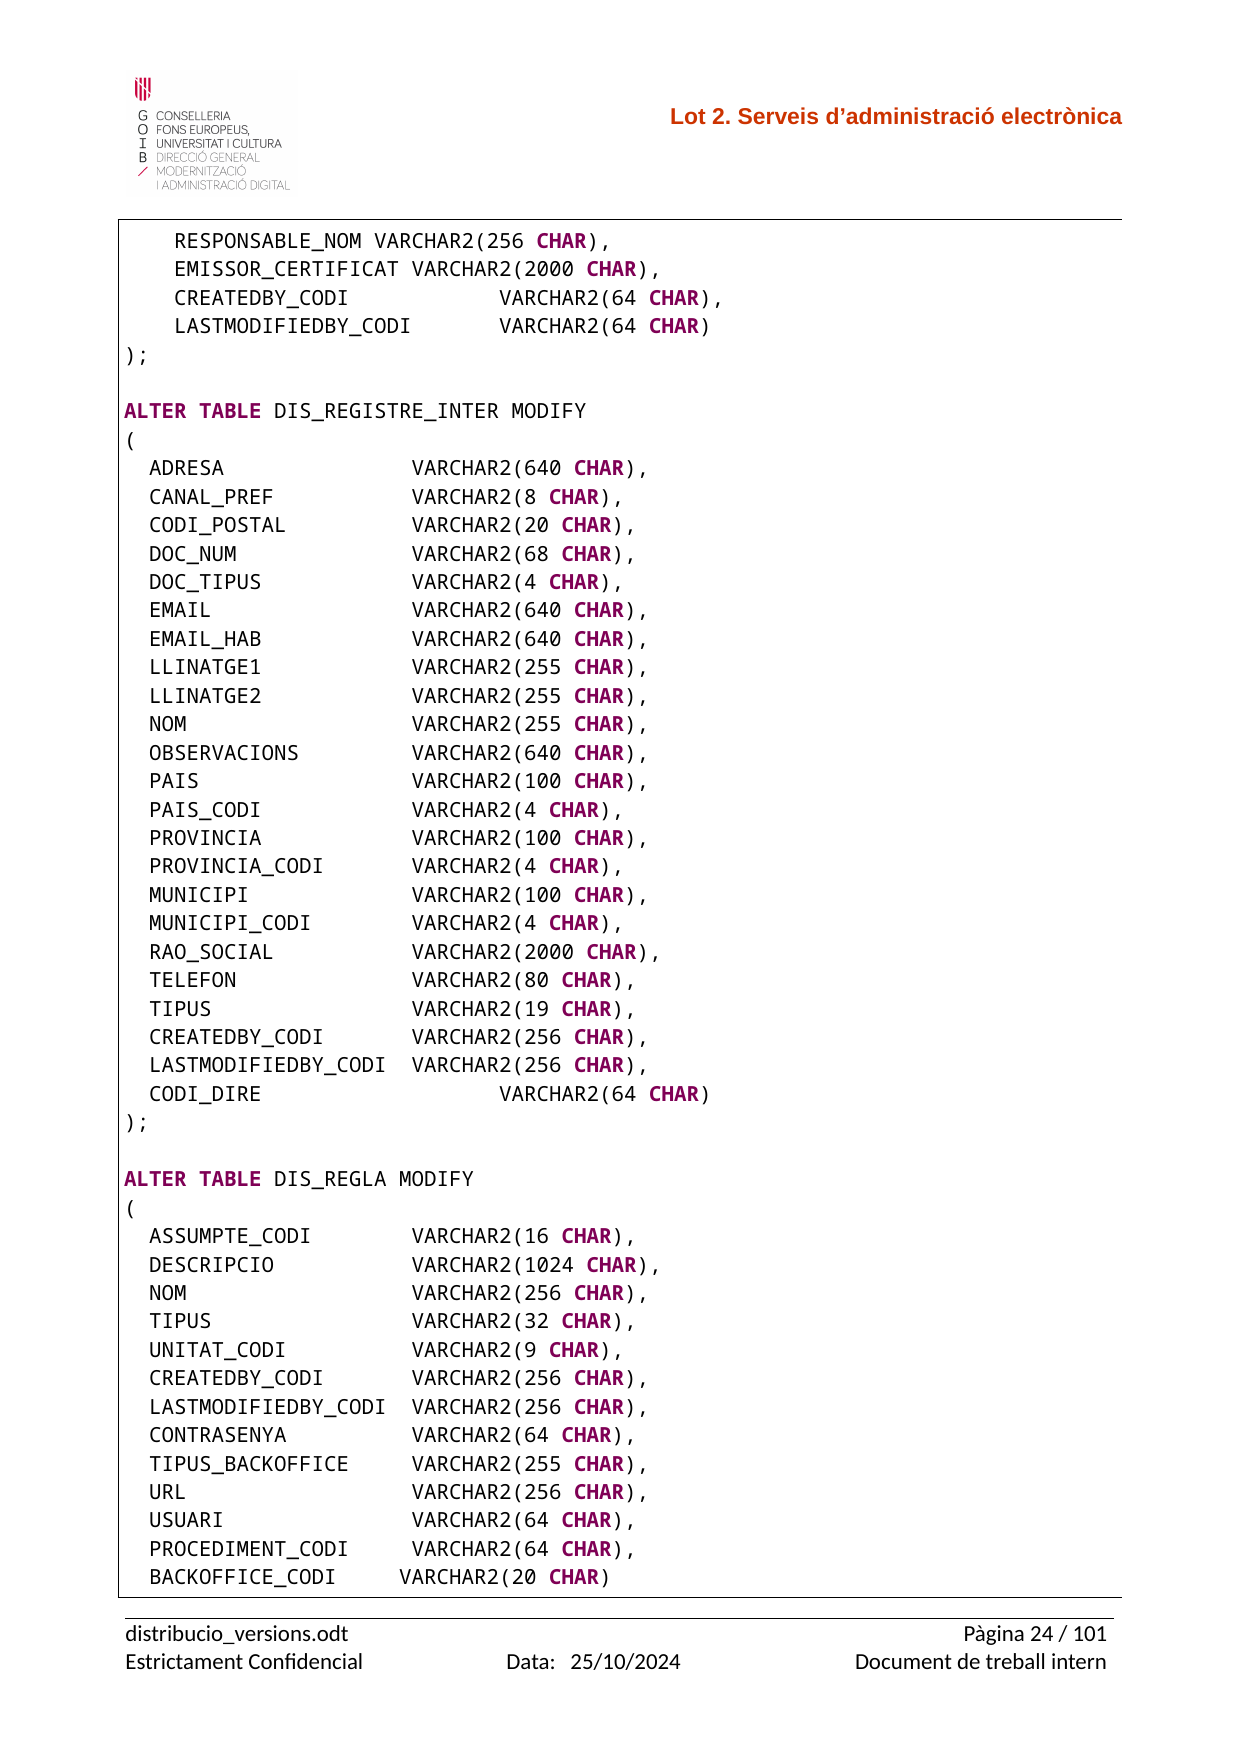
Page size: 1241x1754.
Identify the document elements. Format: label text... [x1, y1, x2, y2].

picture [126, 70, 299, 197]
table_header RESPONSABLE_NOM VARCHAR2(256 CHAR), EMISSOR_CERTIFICAT VARCHAR2(2000 CHAR), CREATEDBY_CODI VARCHAR2(64 CHAR), LASTMODIFIEDBY_CODI VARCHAR2(64 CHAR) ); ALTER TABLE DIS_REGISTRE_INTER MODIFY ( ADRESA VARCHAR2(640 CHAR), CANAL_PREF VARCHAR2(8 CHAR), CODI_POSTAL VARCHAR2(20 CHAR), DOC_NUM VARCHAR2(68 CHAR), DOC_TIPUS VARCHAR2(4 CHAR), EMAIL VARCHAR2(640 CHAR), EMAIL_HAB VARCHAR2(640 CHAR), LLINATGE1 VARCHAR2(255 CHAR), LLINATGE2 VARCHAR2(255 CHAR), NOM VARCHAR2(255 CHAR), OBSERVACIONS VARCHAR2(640 CHAR), PAIS VARCHAR2(100 CHAR), PAIS_CODI VARCHAR2(4 CHAR), PROVINCIA VARCHAR2(100 CHAR), PROVINCIA_CODI VARCHAR2(4 CHAR), MUNICIPI VARCHAR2(100 CHAR), MUNICIPI_CODI VARCHAR2(4 CHAR), RAO_SOCIAL VARCHAR2(2000 CHAR), TELEFON VARCHAR2(80 CHAR), TIPUS VARCHAR2(19 CHAR), CREATEDBY_CODI VARCHAR2(256 CHAR), LASTMODIFIEDBY_CODI VARCHAR2(256 CHAR), CODI_DIRE VARCHAR2(64 CHAR) ); ALTER TABLE DIS_REGLA MODIFY ( ASSUMPTE_CODI VARCHAR2(16 CHAR), DESCRIPCIO VARCHAR2(1024 CHAR), NOM VARCHAR2(256 CHAR), TIPUS VARCHAR2(32 CHAR), UNITAT_CODI VARCHAR2(9 CHAR), CREATEDBY_CODI VARCHAR2(256 CHAR), LASTMODIFIEDBY_CODI VARCHAR2(256 CHAR), CONTRASENYA VARCHAR2(64 CHAR), TIPUS_BACKOFFICE VARCHAR2(255 CHAR), URL VARCHAR2(256 CHAR), USUARI VARCHAR2(64 CHAR), PROCEDIMENT_CODI VARCHAR2(64 CHAR), BACKOFFICE_CODI VARCHAR2(20 CHAR) [119, 220, 1122, 1597]
